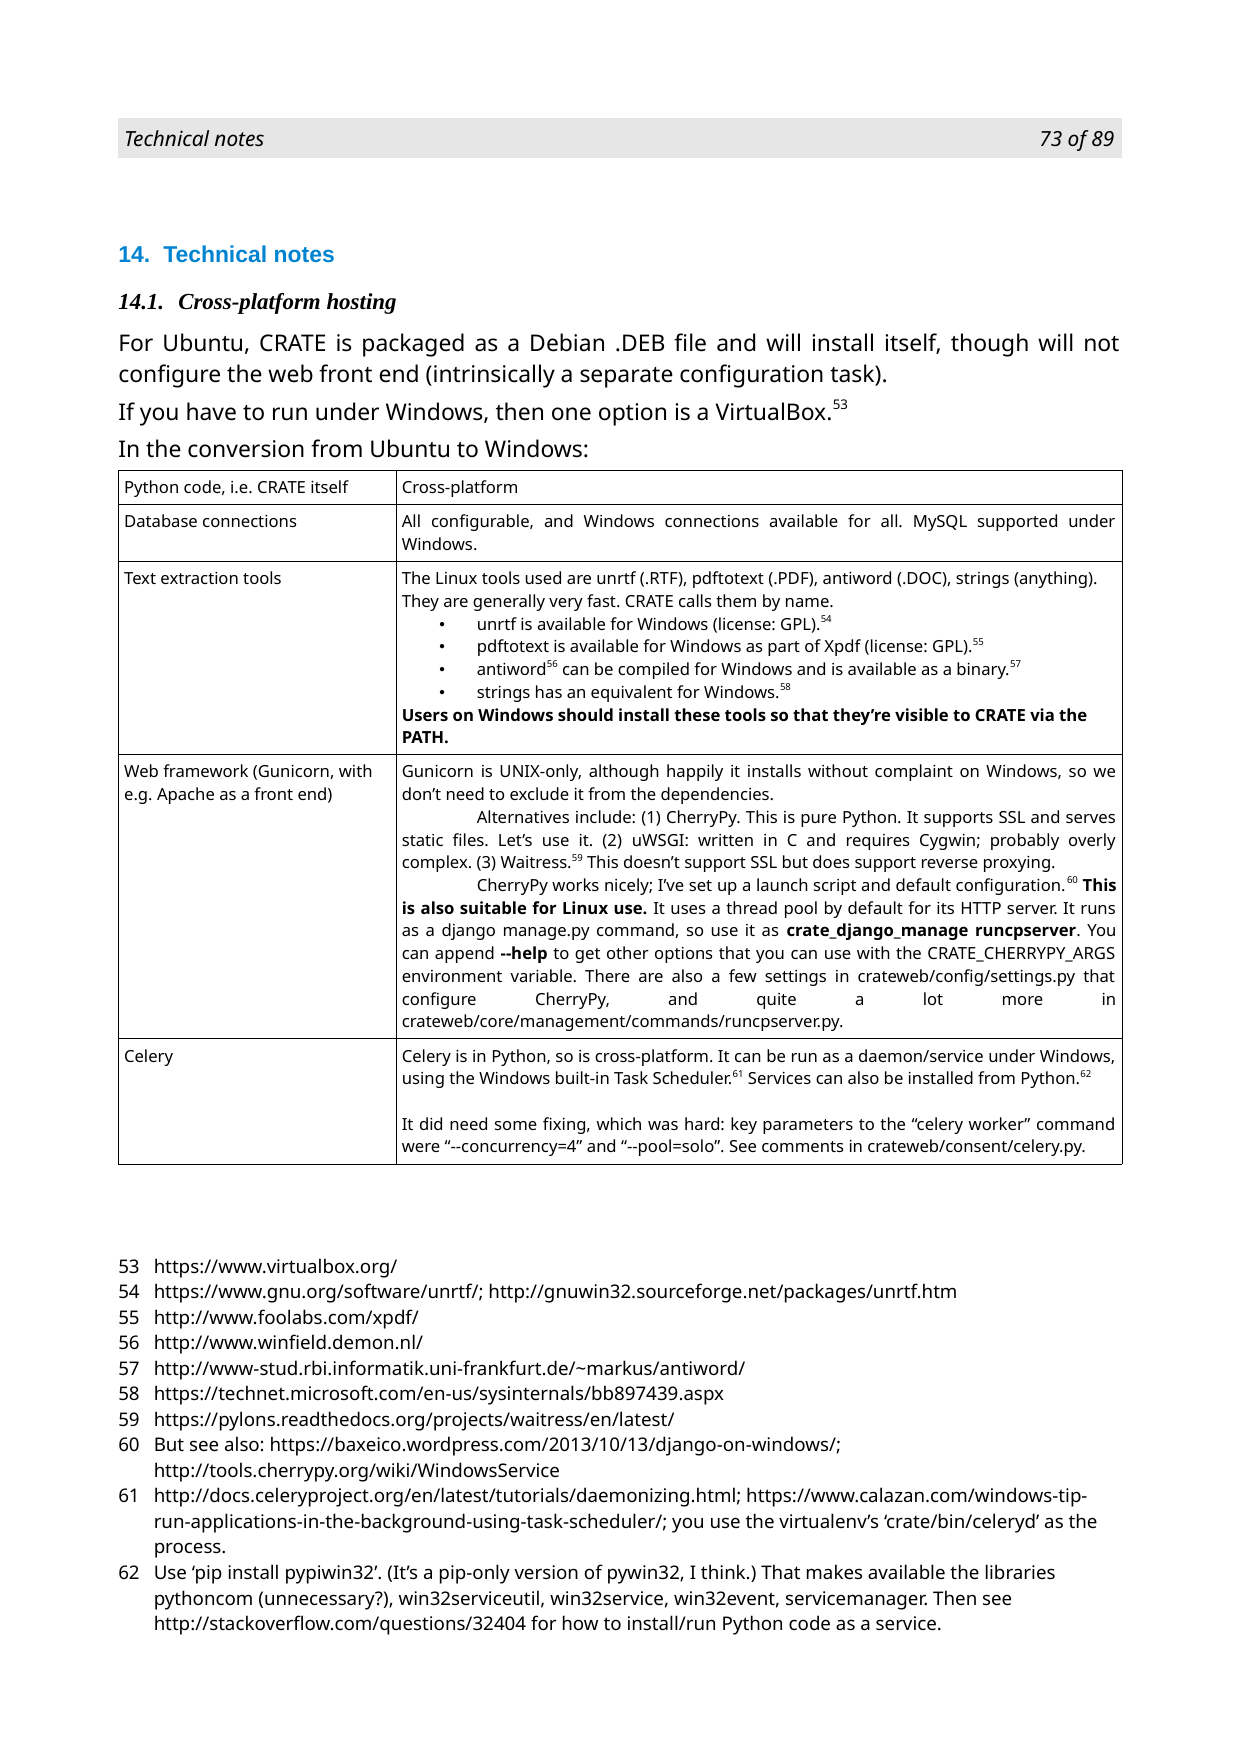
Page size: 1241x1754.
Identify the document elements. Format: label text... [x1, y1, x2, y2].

table_cell Gunicorn is UNIX-only, although happily it installs without complaint on Windows, so we don’t need to exclude it from the dependencies. Alternatives include: (1) CherryPy. This is pure Python. It supports SSL and serves static files. Let’s use it. (2) uWSGI: written in C and requires Cygwin; probably overly complex. (3) Waitress. This doesn’t support SSL but does support reverse proxying. CherryPy works nicely; I’ve set up a launch script and default configuration. This is also suitable for Linux use. It uses a thread pool by default for its HTTP server. It runs as a django manage.py command, so use it as crate_django_manage runcpserver. You can append --help to get other options that you can use with the CRATE_CHERRYPY_ARGS environment variable. There are also a few settings in crateweb/config/settings.py that configure CherryPy, and quite a lot more in crateweb/core/management/commands/runcpserver.py. [397, 755, 1122, 1038]
text In the conversion from Ubuntu to Windows: [118, 433, 1122, 464]
table_cell Celery [119, 1039, 396, 1163]
subtitle Cross-platform hosting [118, 288, 1122, 314]
table_cell Text extraction tools [119, 562, 396, 754]
table_cell All configurable, and Windows connections available for all. MySQL supported under Windows. [397, 505, 1122, 561]
table_cell Celery is in Python, so is cross-platform. It can be run as a daemon/service under Windows, using the Windows built-in Task Scheduler. Services can also be installed from Python. It did need some fixing, which was hard: key parameters to the “celery worker” command were “--concurrency=4” and “--pool=solo”. See comments in crateweb/consent/celery.py. [397, 1039, 1122, 1163]
text If you have to run under Windows, then one option is a VirtualBox. [118, 395, 1122, 427]
table_cell Web framework (Gunicorn, with e.g. Apache as a front end) [119, 755, 396, 1038]
table_cell Database connections [119, 505, 396, 561]
text https://www.virtualbox.org/ [118, 1253, 1122, 1278]
table_cell The Linux tools used are unrtf (.RTF), pdftotext (.PDF), antiword (.DOC), strings (anything). They are generally very fast. CRATE calls them by name. unrtf is available for Windows (license: GPL). pdftotext is available for Windows as part of Xpdf (license: GPL). antiword can be compiled for Windows and is available as a binary. strings has an equivalent for Windows. Users on Windows should install these tools so that they’re visible to CRATE via the PATH. [397, 562, 1122, 754]
table_header Cross-platform [397, 471, 1122, 504]
subtitle Technical notes [118, 241, 1122, 267]
text For Ubuntu, CRATE is packaged as a Debian .DEB file and will install itself, though will not configure the web front end (intrinsically a separate configuration task). [118, 327, 1122, 389]
table_header Python code, i.e. CRATE itself [119, 471, 396, 504]
